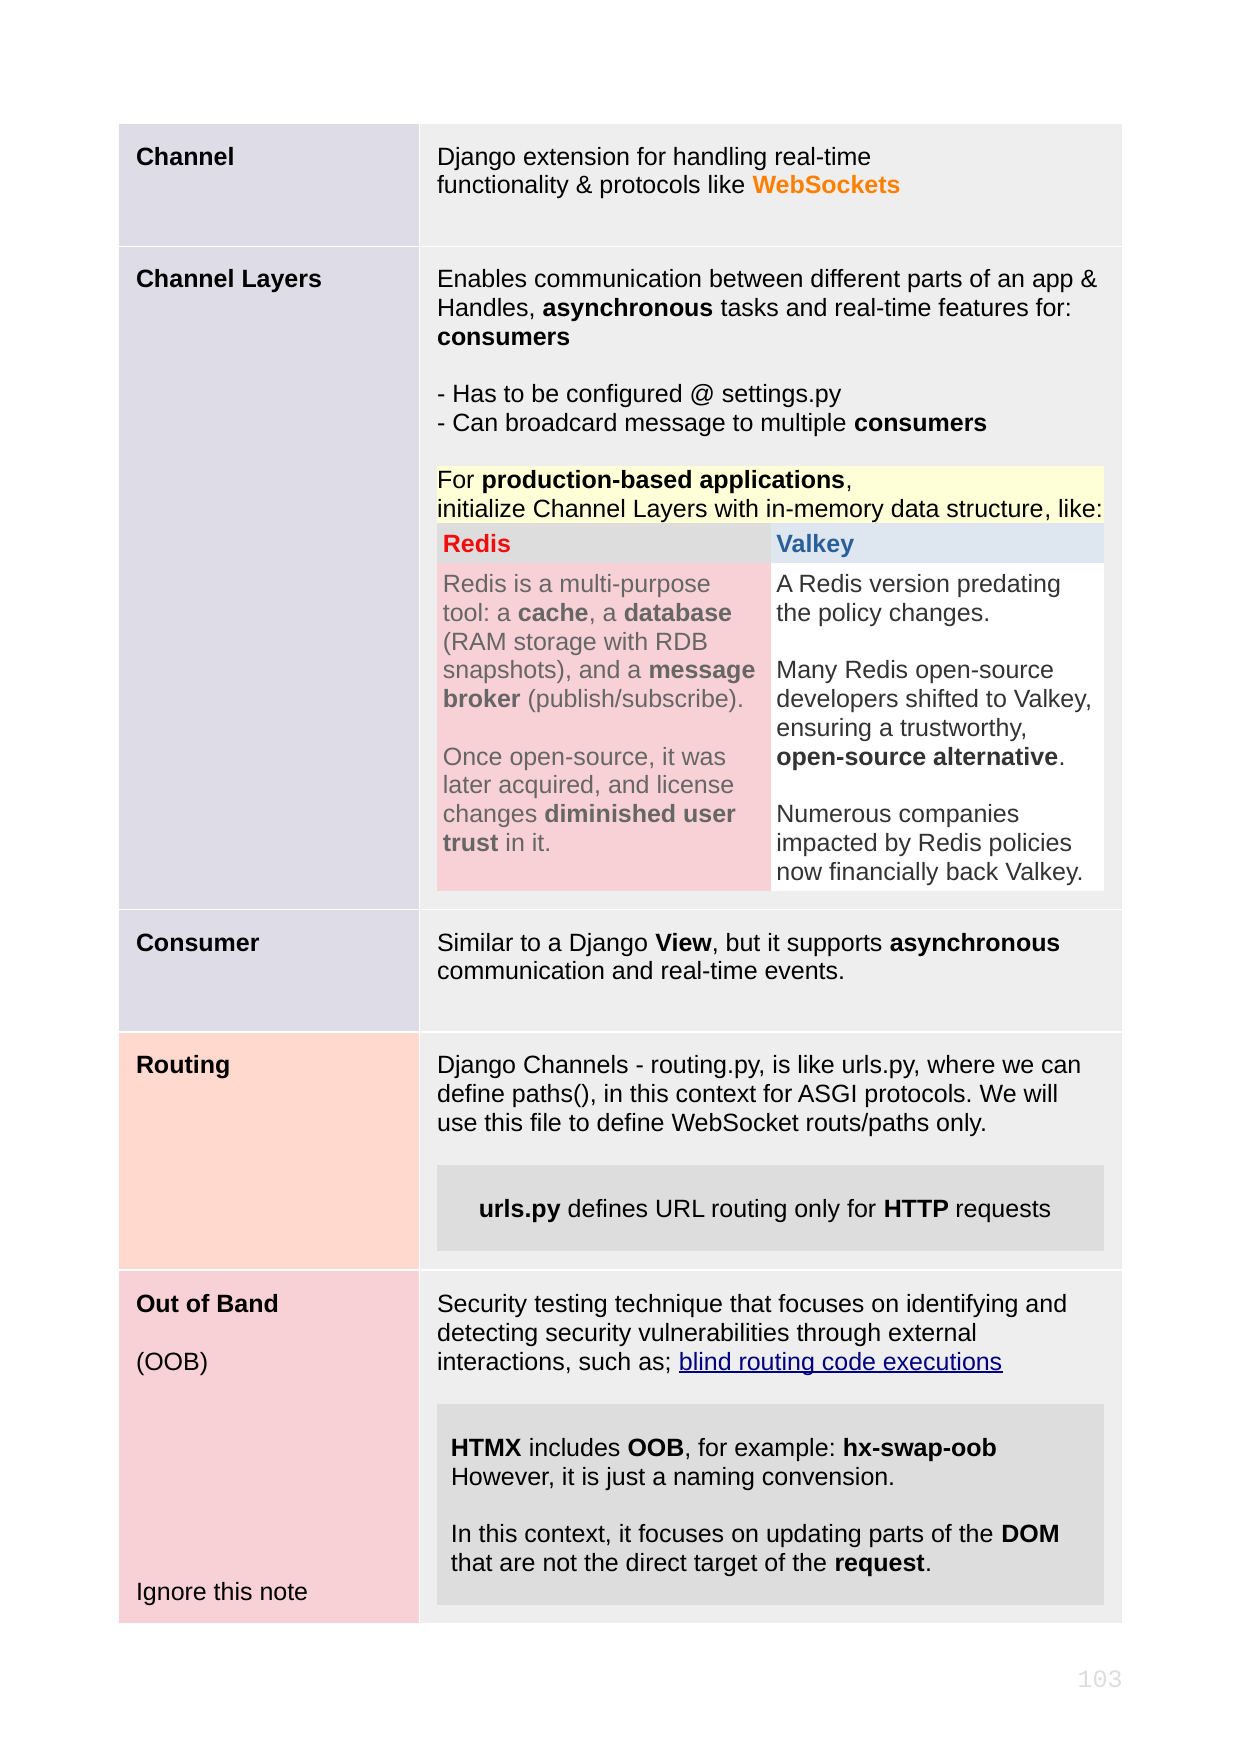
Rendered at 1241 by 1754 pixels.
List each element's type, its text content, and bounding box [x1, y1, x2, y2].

table_cell Channel Layers [119, 247, 419, 909]
table_cell Similar to a Django View, but it supports asynchronous communication and real-time events. [420, 910, 1122, 1031]
table_header Valkey [771, 523, 1104, 563]
table_cell Django Channels - routing.py, is like urls.py, where we can define paths(), in this context for ASGI protocols. We will use this file to define WebSocket routs/paths only. urls.py defines URL routing only for HTTP requests [420, 1033, 1122, 1269]
table_cell Consumer [119, 910, 419, 1031]
table_cell Redis is a multi-purpose tool: a cache, a database (RAM storage with RDB snapshots), and a message broker (publish/subscribe). Once open-source, it was later acquired, and license changes diminished user trust in it. [437, 563, 771, 891]
table_header Channel [119, 124, 419, 246]
table_cell Routing [119, 1033, 419, 1269]
table_header Redis [437, 523, 771, 563]
table_header Django extension for handling real-time functionality & protocols like WebSockets [420, 124, 1122, 246]
table_header Security testing technique that focuses on identifying and detecting security vulnerabilities through external interactions, such as; blind routing code executions HTMX includes OOB, for example: hx-swap-oob However, it is just a naming convension. In this context, it focuses on updating parts of the DOM that are not the direct target of the request. [420, 1271, 1122, 1623]
table_header Out of Band (OOB) Ignore this note [119, 1271, 419, 1623]
table_cell Enables communication between different parts of an app & Handles, asynchronous tasks and real-time features for: consumers - Has to be configured @ settings.py - Can broadcard message to multiple consumers For production-based applications, initialize Channel Layers with in-memory data structure, like: [420, 247, 1122, 909]
table_cell A Redis version predating the policy changes. Many Redis open-source developers shifted to Valkey, ensuring a trustworthy, open-source alternative. Numerous companies impacted by Redis policies now financially back Valkey. [771, 563, 1104, 891]
